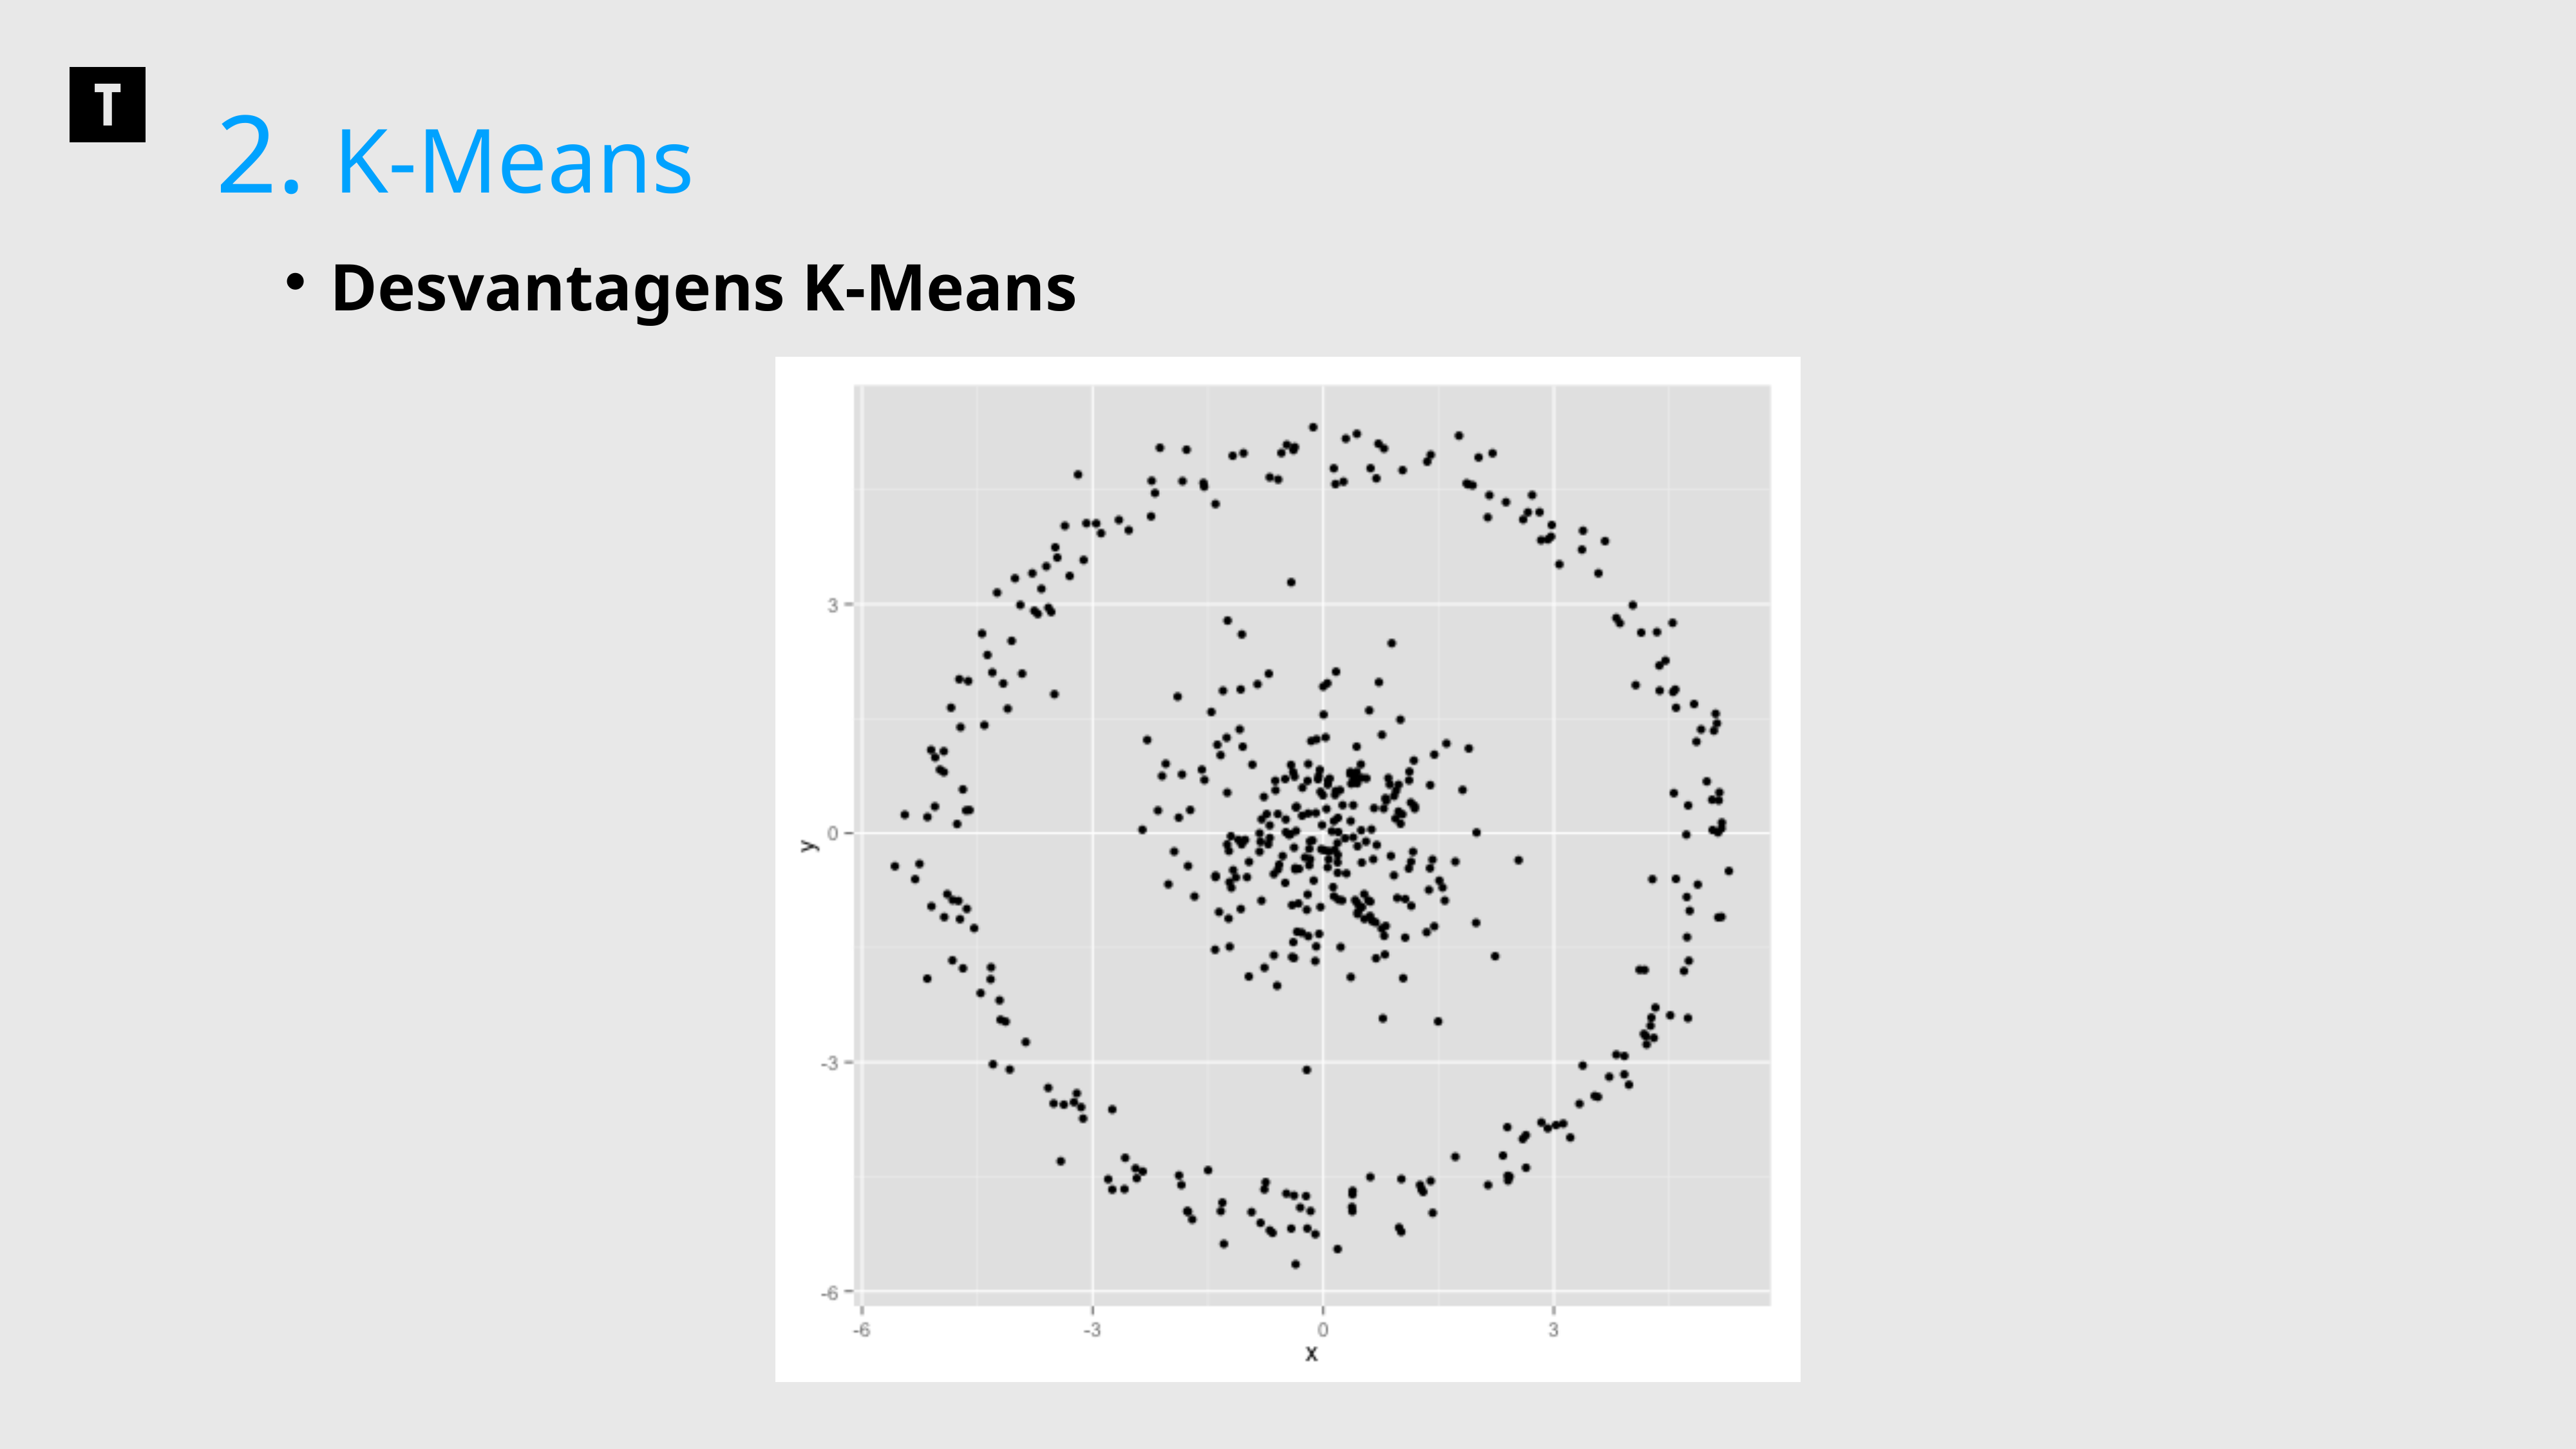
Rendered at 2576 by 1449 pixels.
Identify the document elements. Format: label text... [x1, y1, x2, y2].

text_box Desvantagens K-Means [645, 283, 659, 303]
picture [775, 357, 1801, 1382]
text_box 2. K-Means [211, 80, 1719, 220]
text_box Desvantagens K-Means [211, 229, 2328, 317]
picture [70, 67, 146, 142]
